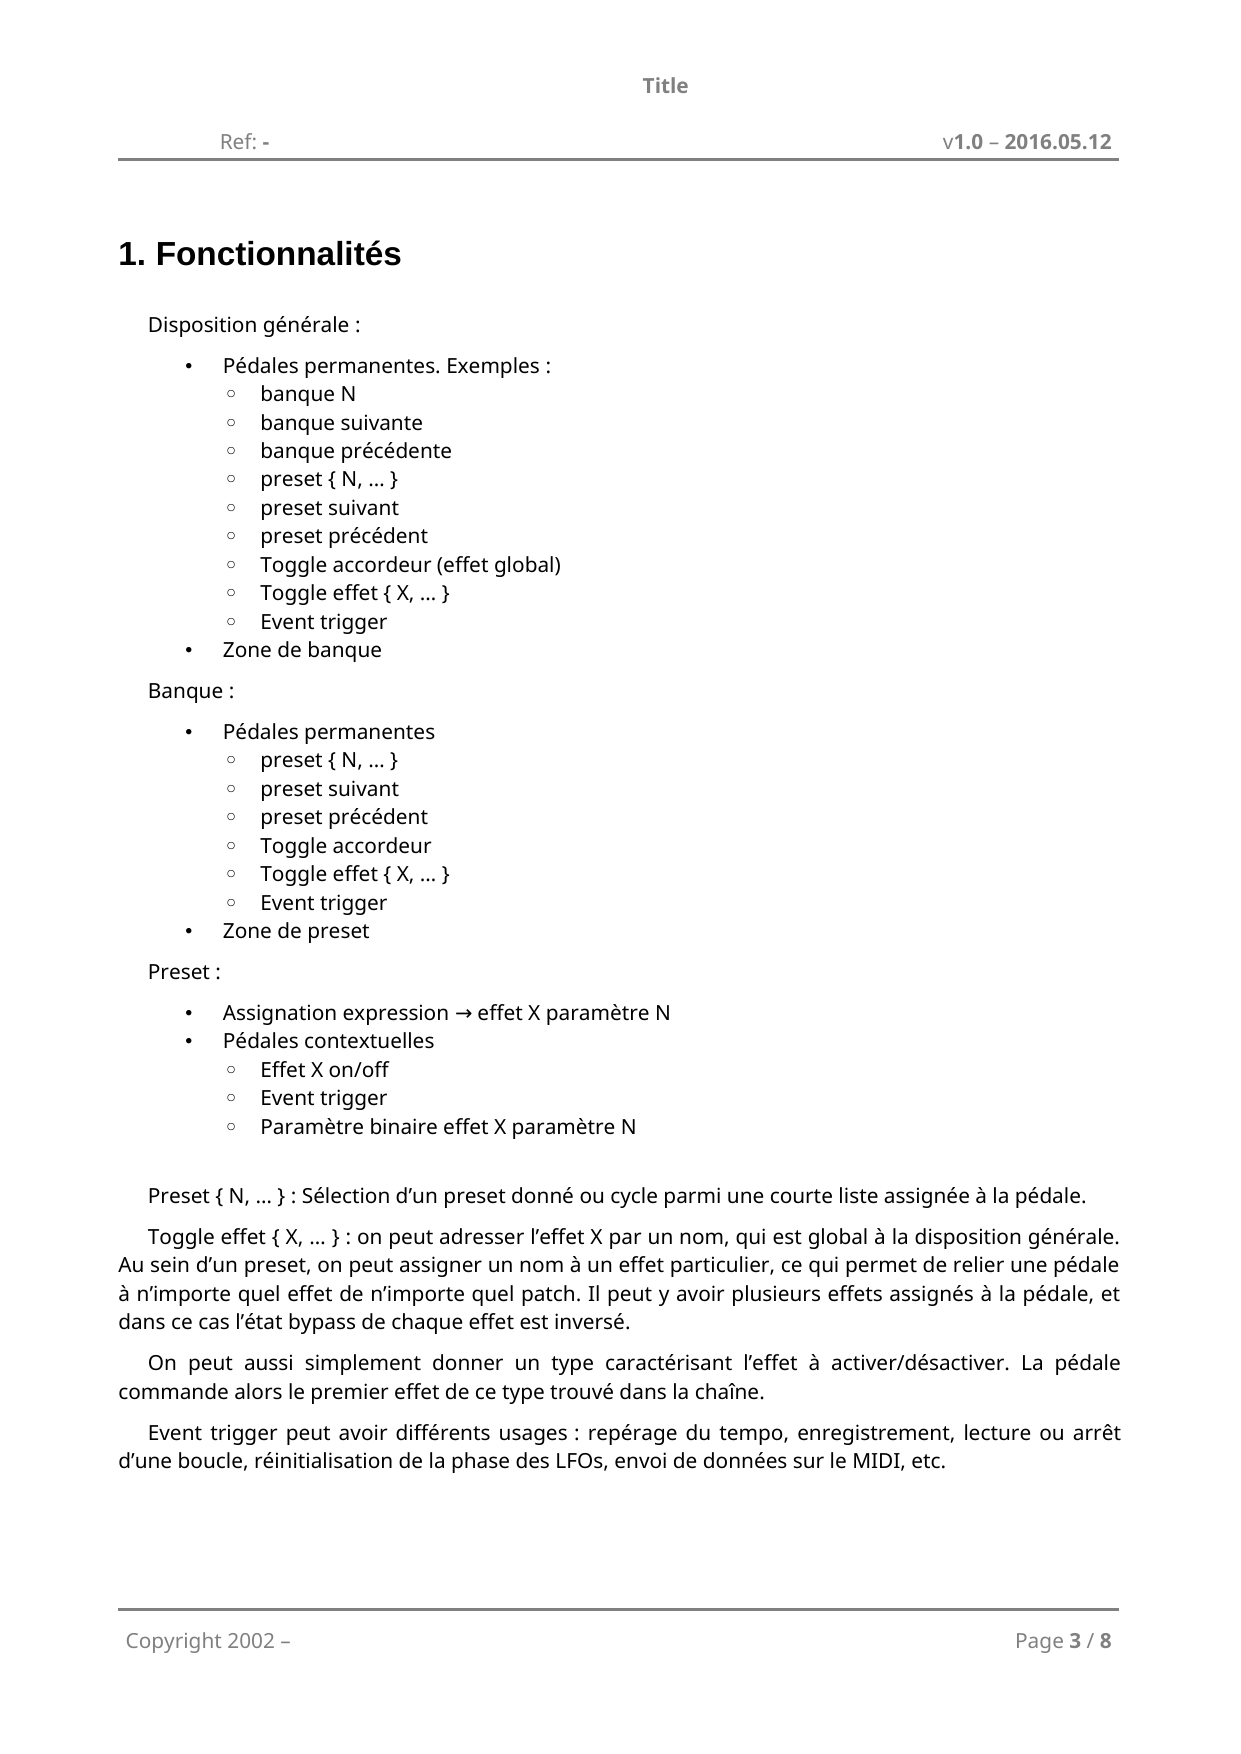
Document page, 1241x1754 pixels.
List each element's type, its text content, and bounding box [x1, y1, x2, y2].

list preset { N, … } [223, 746, 1122, 774]
list banque N [223, 379, 1122, 408]
list Pédales contextuelles [185, 1026, 1122, 1055]
list Zone de preset [185, 916, 1122, 944]
text Toggle effet { X, … } : on peut adresser l’effet X par un nom, qui est global à la disposition générale. Au sein d’un preset, on peut assigner un nom à un effet particulier, ce qui permet de relier une pédale à n’importe quel effet de n’importe quel patch. Il peut y avoir plusieurs effets assignés à la pédale, et dans ce cas l’état bypass de chaque effet est inversé. [118, 1222, 1122, 1336]
list preset précédent [223, 802, 1122, 831]
list Paramètre binaire effet X paramètre N [223, 1112, 1122, 1140]
text Preset { N, … } : Sélection d’un preset donné ou cycle parmi une courte liste assignée à la pédale. [118, 1181, 1122, 1209]
list Zone de banque [185, 635, 1122, 664]
list Toggle accordeur [223, 831, 1122, 859]
text Event trigger peut avoir différents usages : repérage du tempo, enregistrement, lecture ou arrêt d’une boucle, réinitialisation de la phase des LFOs, envoi de données sur le MIDI, etc. [118, 1418, 1122, 1474]
list Assignation expression → effet X paramètre N [185, 998, 1122, 1026]
list preset suivant [223, 774, 1122, 802]
text On peut aussi simplement donner un type caractérisant l’effet à activer/désactiver. La pédale commande alors le premier effet de ce type trouvé dans la chaîne. [118, 1348, 1122, 1405]
text Disposition générale : [118, 310, 1122, 338]
subtitle Fonctionnalités [118, 234, 1122, 272]
list banque précédente [223, 436, 1122, 464]
list banque suivante [223, 408, 1122, 436]
text Banque : [118, 676, 1122, 704]
list Event trigger [223, 607, 1122, 635]
list Pédales permanentes. Exemples : [185, 351, 1122, 379]
list Pédales permanentes [185, 717, 1122, 746]
list Event trigger [223, 888, 1122, 916]
list preset suivant [223, 493, 1122, 521]
list Event trigger [223, 1083, 1122, 1112]
list Toggle effet { X, … } [223, 859, 1122, 888]
list Toggle accordeur (effet global) [223, 550, 1122, 578]
list preset { N, … } [223, 464, 1122, 493]
text Preset : [118, 957, 1122, 986]
list Effet X on/off [223, 1055, 1122, 1083]
list preset précédent [223, 521, 1122, 550]
list Toggle effet { X, … } [223, 578, 1122, 607]
